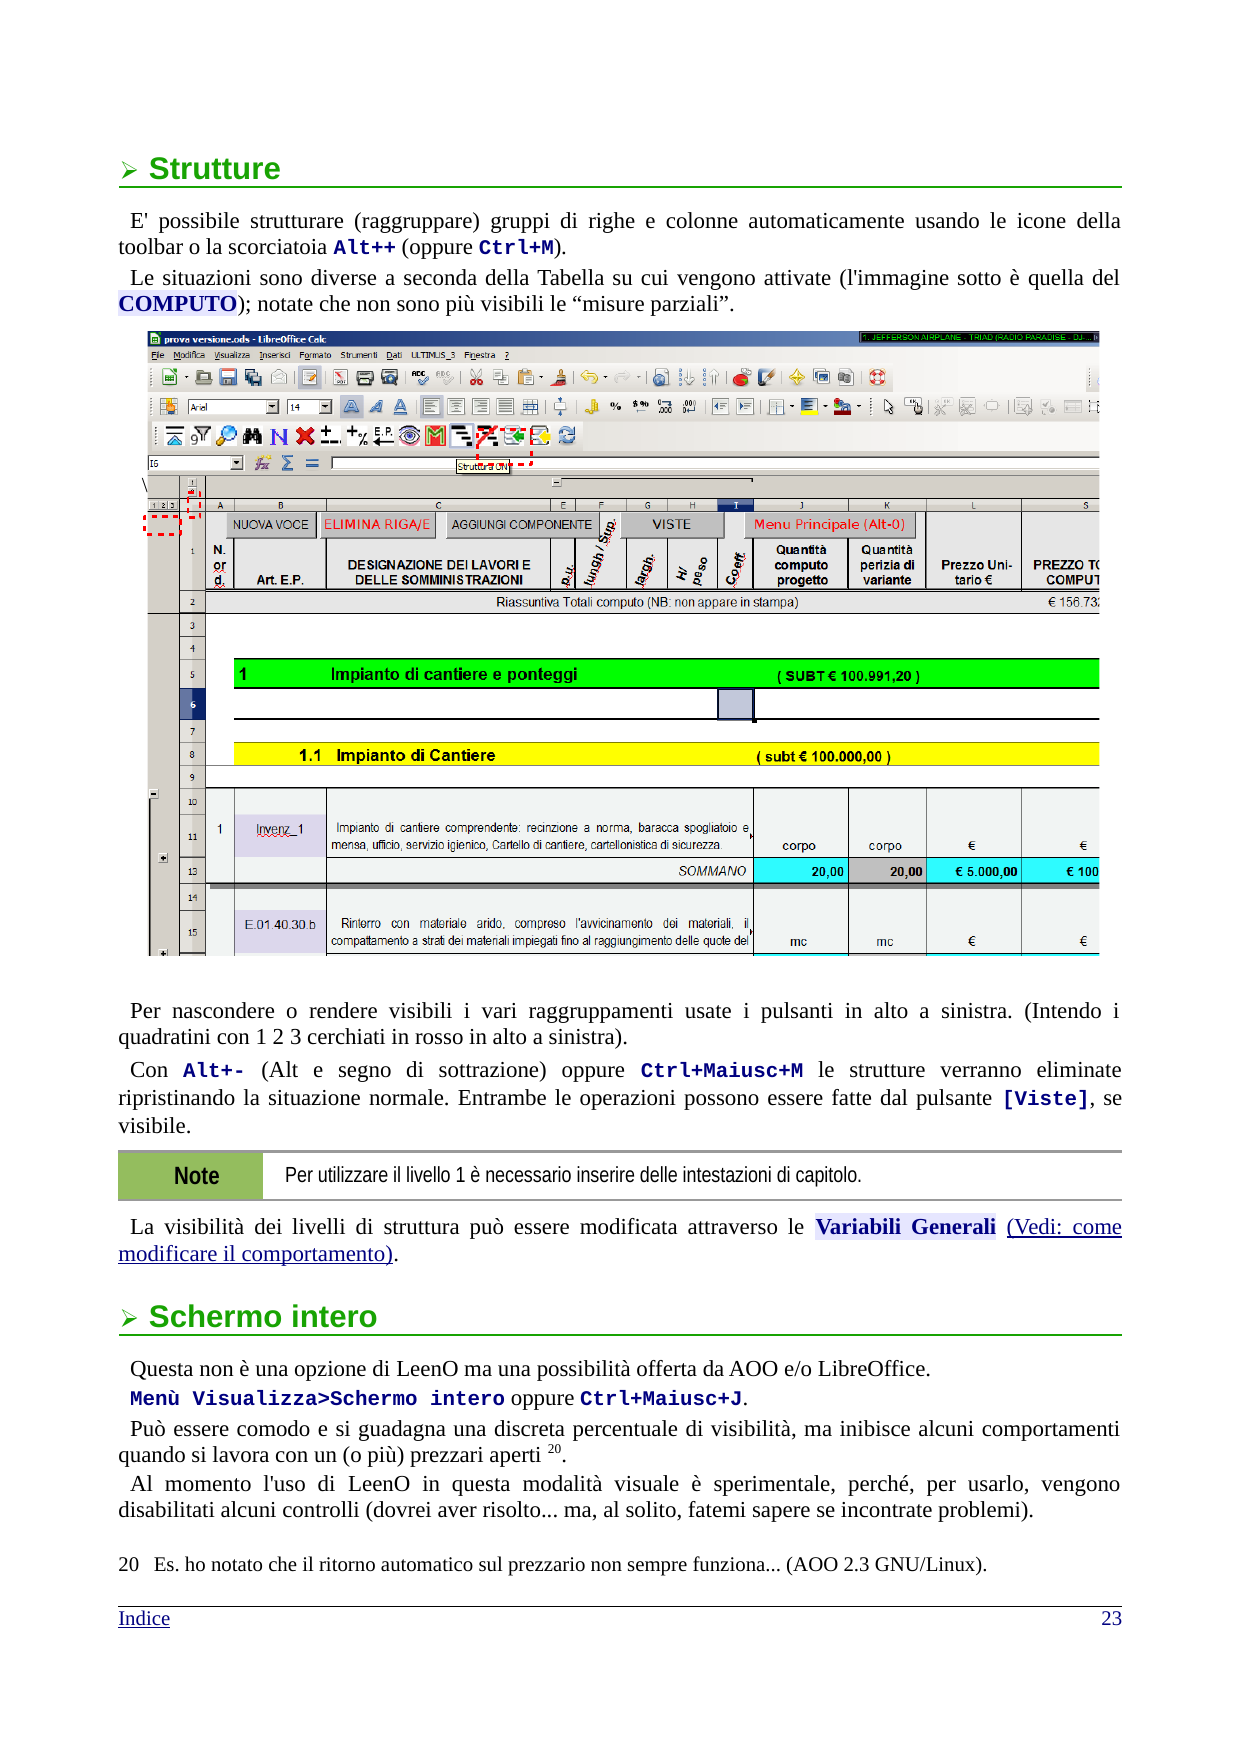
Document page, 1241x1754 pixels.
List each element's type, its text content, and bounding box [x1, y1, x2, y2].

text La visibilità dei livelli di struttura può essere modificata attraverso le Variabili Generali (Vedi: come modificare il comportamento). [118, 1213, 1122, 1266]
text Al momento l'uso di LeenO in questa modalità visuale è sperimentale, perché, per usarlo, vengono disabilitati alcuni controlli (dovrei aver risolto... ma, al solito, fatemi sapere se incontrate problemi). [118, 1470, 1122, 1523]
text Per nascondere o rendere visibili i vari raggruppamenti usate i pulsanti in alto a sinistra. (Intendo i quadratini con 1 2 3 cerchiati in rosso in alto a sinistra). [118, 997, 1122, 1049]
table_header Note [118, 1153, 263, 1199]
subtitle Schermo intero [119, 1298, 1122, 1334]
text Può essere comodo e si guadagna una discreta percentuale di visibilità, ma inibisce alcuni comportamenti quando si lavora con un (o più) prezzari aperti . [118, 1414, 1122, 1467]
text Le situazioni sono diverse a seconda della Tabella su cui vengono attivate (l'immagine sotto è quella del COMPUTO); notate che non sono più visibili le “misure parziali”. [118, 264, 1122, 316]
text E' possibile strutturare (raggruppare) gruppi di righe e colonne automaticamente usando le icone della toolbar o la scorciatoia Alt++ (oppure Ctrl+M). [118, 207, 1122, 261]
table_header Per utilizzare il livello 1 è necessario inserire delle intestazioni di capitolo. [264, 1153, 1122, 1199]
text Menù Visualizza>Schermo intero oppure Ctrl+Maiusc+J. [118, 1384, 1122, 1412]
table_header \ [119, 319, 1122, 968]
text Con Alt+- (Alt e segno di sottrazione) oppure Ctrl+Maiusc+M le strutture verranno eliminate ripristinando la situazione normale. Entrambe le operazioni possono essere fatte dal pulsante [Viste], se visibile. [118, 1052, 1122, 1138]
subtitle Strutture [119, 150, 1122, 186]
text Questa non è una opzione di LeenO ma una possibilità offerta da AOO e/o LibreOffice. [118, 1355, 1122, 1381]
text Es. ho notato che il ritorno automatico sul prezzario non sempre funziona... (AOO 2.3 GNU/Linux). [118, 1552, 1122, 1576]
picture [147, 331, 1100, 956]
